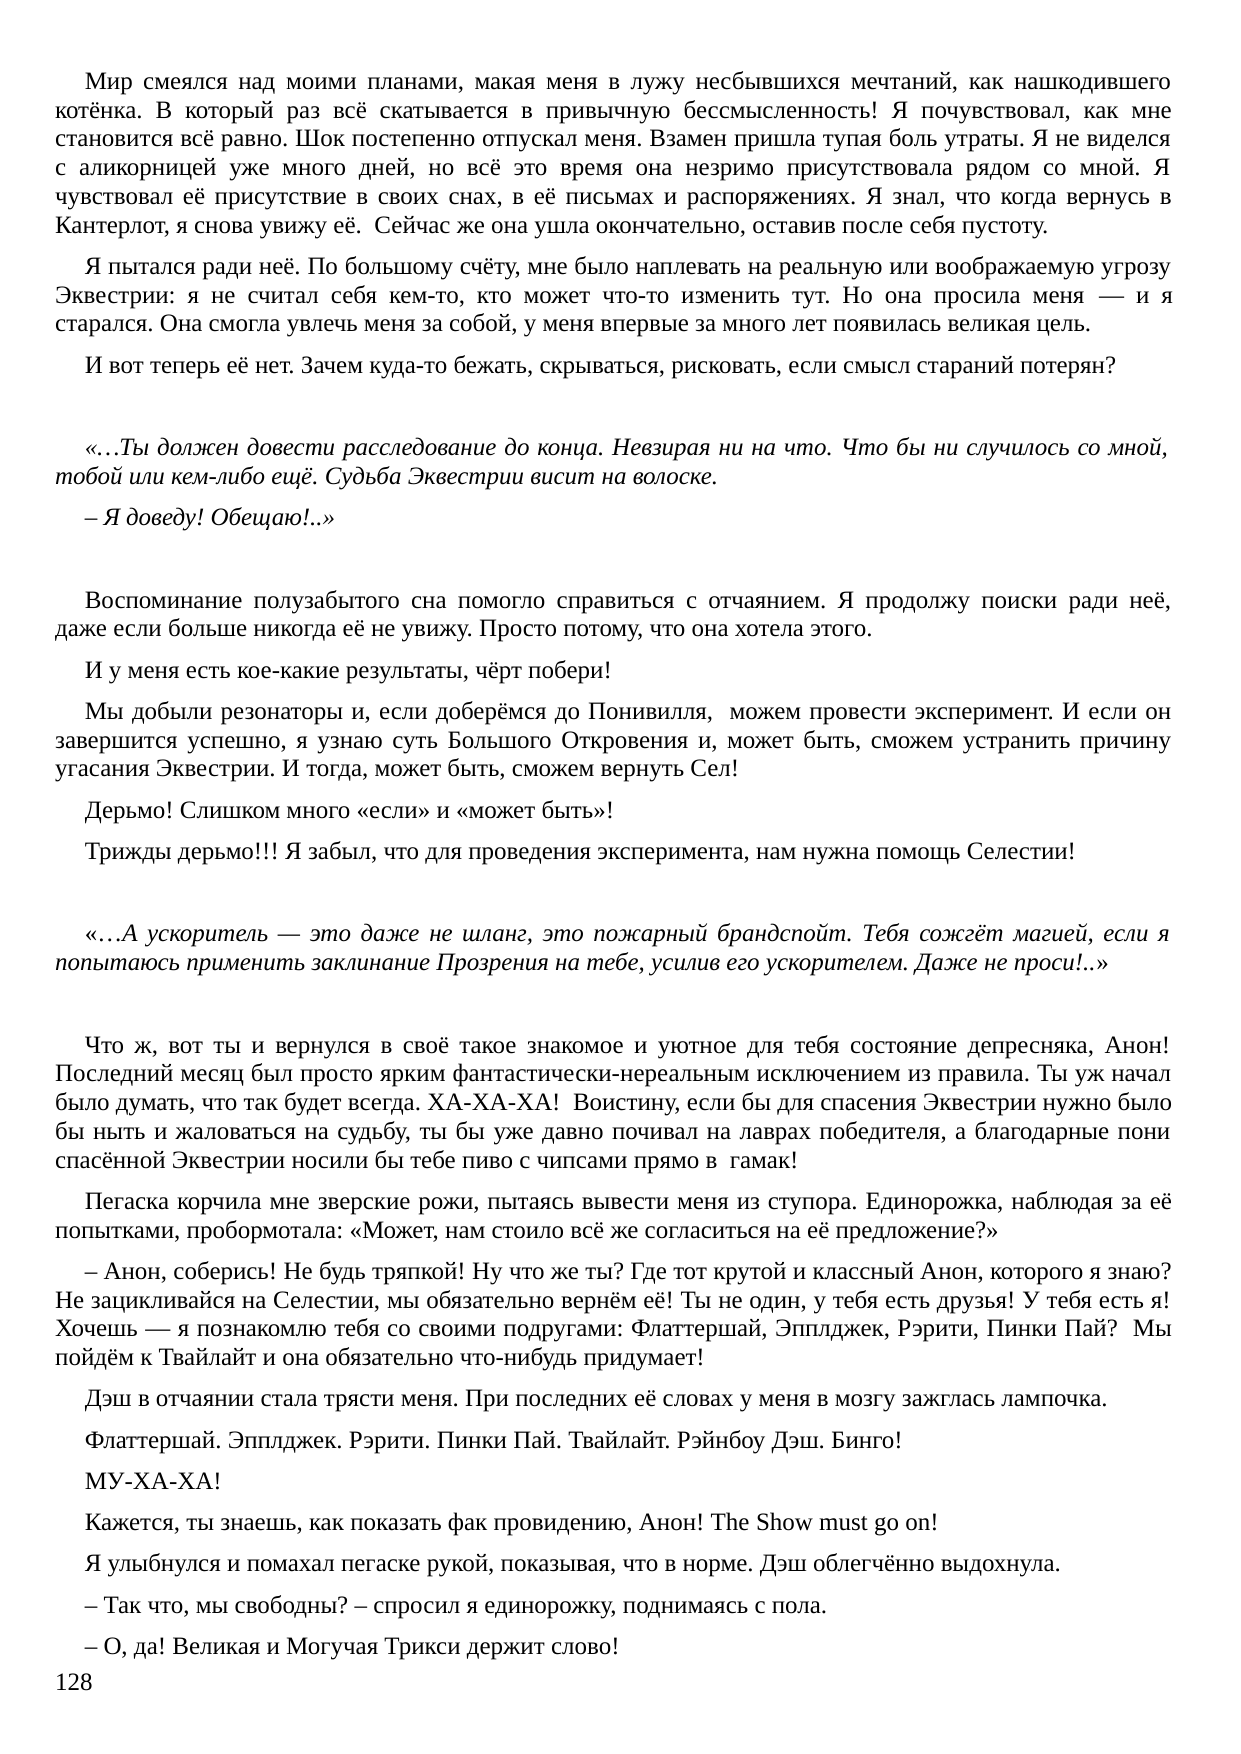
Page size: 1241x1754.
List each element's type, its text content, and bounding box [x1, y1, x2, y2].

text И у меня есть кое-какие результаты, чёрт побери! [55, 655, 1173, 683]
text Дэш в отчаянии стала трясти меня. При последних её словах у меня в мозгу зажглась лампочка. [55, 1383, 1173, 1412]
text И вот теперь её нет. Зачем куда-то бежать, скрываться, рисковать, если смысл стараний потерян? [55, 350, 1173, 378]
text Пегаска корчила мне зверские рожи, пытаясь вывести меня из ступора. Единорожка, наблюдая за её попытками, пробормотала: «Может, нам стоило всё же согласиться на её предложение?» [55, 1186, 1173, 1243]
text МУ-ХА-ХА! [55, 1466, 1173, 1495]
text Дерьмо! Слишком много «если» и «может быть»! [55, 795, 1173, 823]
text – Я доведу! Обещаю!..» [55, 502, 1173, 531]
text «…Ты должен довести расследование до конца. Невзирая ни на что. Что бы ни случилось со мной, тобой или кем-либо ещё. Судьба Эквестрии висит на волоске. [55, 432, 1173, 490]
text Я улыбнулся и помахал пегаске рукой, показывая, что в норме. Дэш облегчённо выдохнула. [55, 1548, 1173, 1577]
text Флаттершай. Эпплджек. Рэрити. Пинки Пай. Твайлайт. Рэйнбоу Дэш. Бинго! [55, 1425, 1173, 1453]
text Мы добыли резонаторы и, если доберёмся до Понивилля, можем провести эксперимент. И если он завершится успешно, я узнаю суть Большого Откровения и, может быть, сможем устранить причину угасания Эквестрии. И тогда, может быть, сможем вернуть Сел! [55, 696, 1173, 782]
text Я пытался ради неё. По большому счёту, мне было наплевать на реальную или воображаемую угрозу Эквестрии: я не считал себя кем-то, кто может что-то изменить тут. Но она просила меня — и я старался. Она смогла увлечь меня за собой, у меня впервые за много лет появилась великая цель. [55, 251, 1173, 337]
text «…А ускоритель — это даже не шланг, это пожарный брандспойт. Тебя сожгёт магией, если я попытаюсь применить заклинание Прозрения на тебе, усилив его ускорителем. Даже не проси!..» [55, 918, 1173, 976]
text Мир смеялся над моими планами, макая меня в лужу несбывшихся мечтаний, как нашкодившего котёнка. В который раз всё скатывается в привычную бессмысленность! Я почувствовал, как мне становится всё равно. Шок постепенно отпускал меня. Взамен пришла тупая боль утраты. Я не виделся с аликорницей уже много дней, но всё это время она незримо присутствовала рядом со мной. Я чувствовал её присутствие в своих снах, в её письмах и распоряжениях. Я знал, что когда вернусь в Кантерлот, я снова увижу её. Сейчас же она ушла окончательно, оставив после себя пустоту. [55, 66, 1173, 238]
text Воспоминание полузабытого сна помогло справиться с отчаянием. Я продолжу поиски ради неё, даже если больше никогда её не увижу. Просто потому, что она хотела этого. [55, 585, 1173, 642]
text – О, да! Великая и Могучая Трикси держит слово! [55, 1631, 1173, 1660]
text – Так что, мы свободны? – спросил я единорожку, поднимаясь с пола. [55, 1590, 1173, 1618]
text Трижды дерьмо!!! Я забыл, что для проведения эксперимента, нам нужна помощь Селестии! [55, 836, 1173, 865]
text Кажется, ты знаешь, как показать фак провидению, Анон! The Show must go on! [55, 1507, 1173, 1536]
text Что ж, вот ты и вернулся в своё такое знакомое и уютное для тебя состояние депресняка, Анон! Последний месяц был просто ярким фантастически-нереальным исключением из правила. Ты уж начал было думать, что так будет всегда. ХА-ХА-ХА! Воистину, если бы для спасения Эквестрии нужно было бы ныть и жаловаться на судьбу, ты бы уже давно почивал на лаврах победителя, а благодарные пони спасённой Эквестрии носили бы тебе пиво с чипсами прямо в гамак! [55, 1030, 1173, 1173]
text – Анон, соберись! Не будь тряпкой! Ну что же ты? Где тот крутой и классный Анон, которого я знаю? Не зацикливайся на Селестии, мы обязательно вернём её! Ты не один, у тебя есть друзья! У тебя есть я! Хочешь — я познакомлю тебя со своими подругами: Флаттершай, Эпплджек, Рэрити, Пинки Пай? Мы пойдём к Твайлайт и она обязательно что-нибудь придумает! [55, 1256, 1173, 1371]
